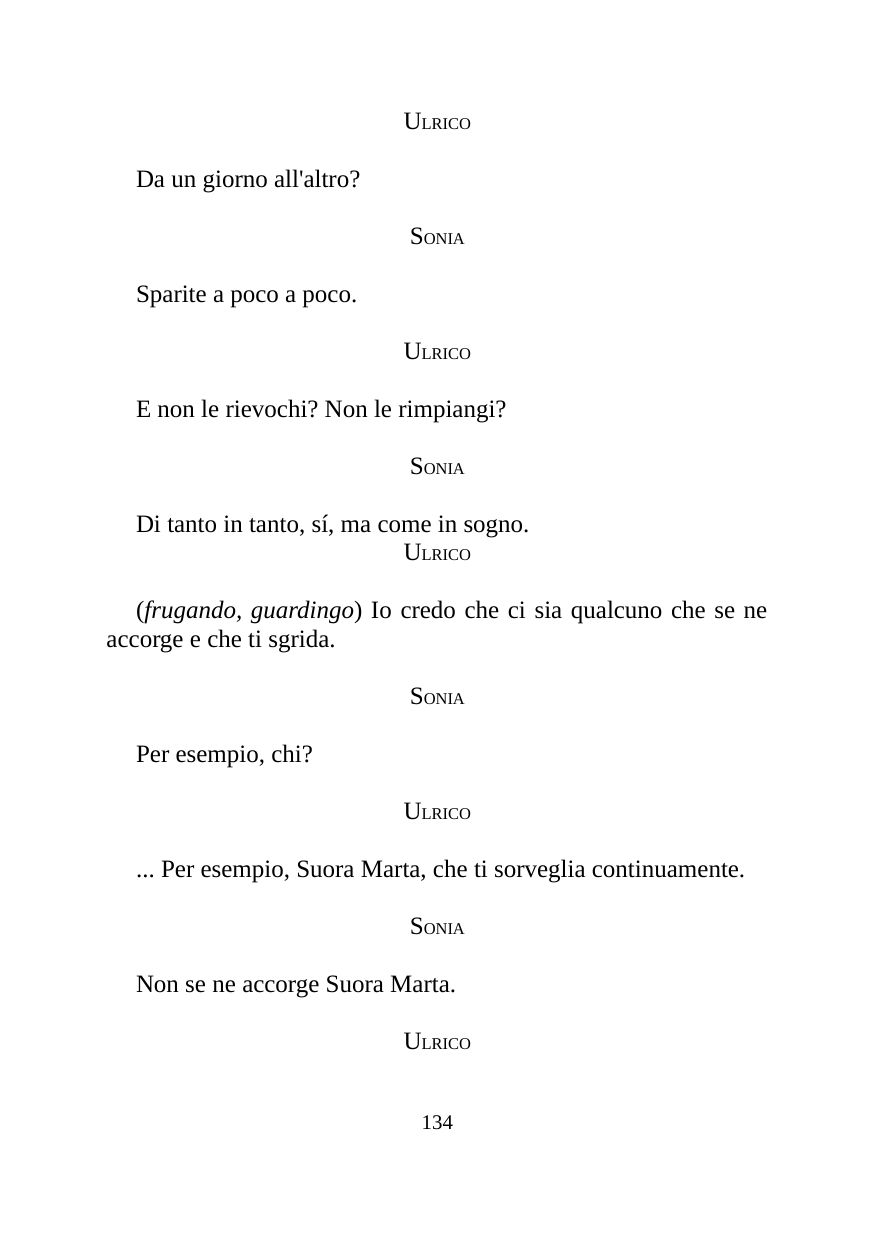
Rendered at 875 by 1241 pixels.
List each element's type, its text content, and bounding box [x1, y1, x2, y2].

text Sonia [106, 451, 768, 480]
text Ulrico [106, 336, 768, 365]
text Sonia [106, 221, 768, 250]
text Ulrico [106, 1026, 768, 1055]
text Ulrico [106, 106, 768, 135]
text Sonia [106, 681, 768, 710]
text Ulrico [106, 537, 768, 566]
text Da un giorno all'altro? [106, 164, 768, 192]
text E non le rievochi? Non le rimpiangi? [106, 394, 768, 422]
text Di tanto in tanto, sí, ma come in sogno. [106, 509, 768, 537]
text Ulrico [106, 796, 768, 825]
text ... Per esempio, Suora Marta, che ti sorveglia continuamente. [106, 854, 768, 882]
text Sonia [106, 911, 768, 940]
text Sparite a poco a poco. [106, 279, 768, 307]
text (frugando, guardingo) Io credo che ci sia qualcuno che se ne accorge e che ti sgrida. [106, 595, 768, 652]
text Non se ne accorge Suora Marta. [106, 969, 768, 997]
text Per esempio, chi? [106, 739, 768, 767]
